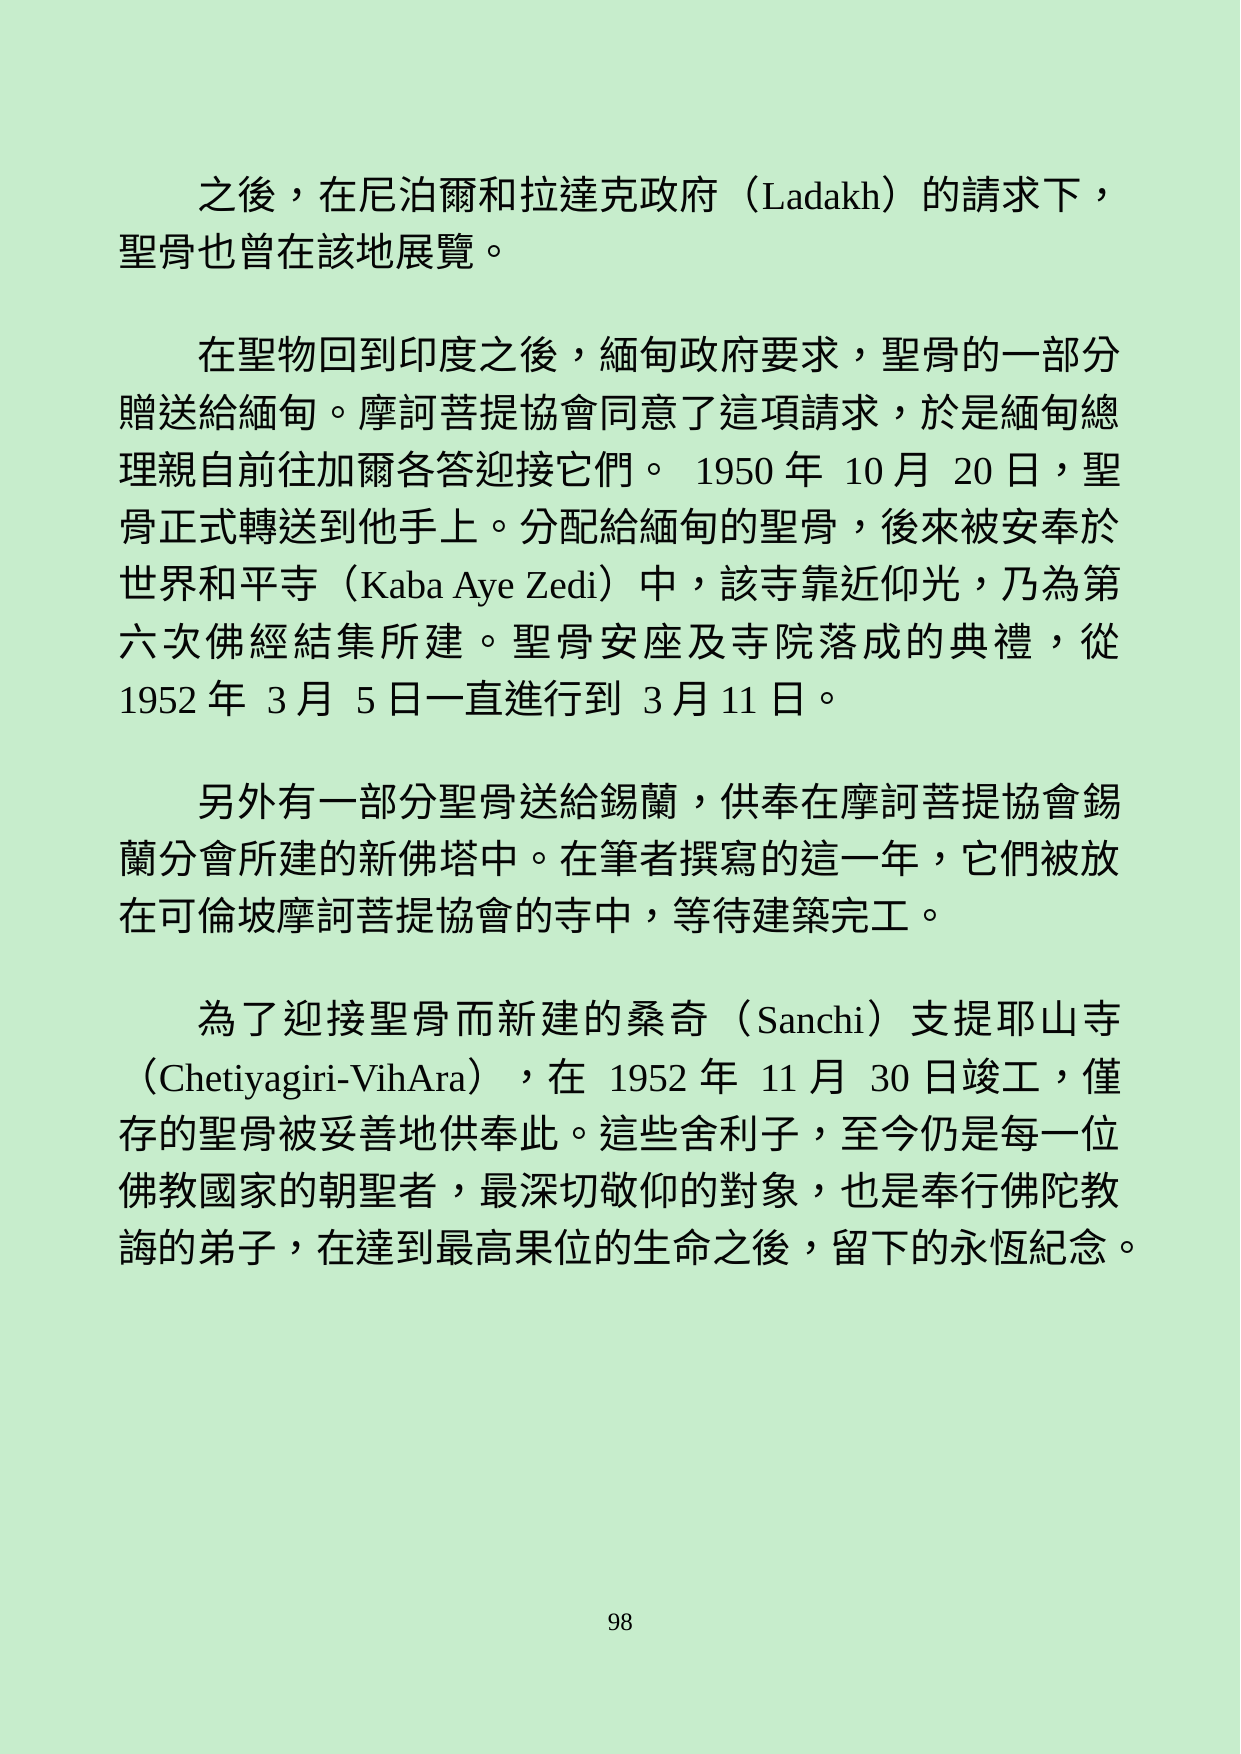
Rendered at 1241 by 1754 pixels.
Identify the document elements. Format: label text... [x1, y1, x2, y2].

text 在聖物回到印度之後，緬甸政府要求，聖骨的一部分贈送給緬甸。摩訶菩提協會同意了這項請求，於是緬甸總理親自前往加爾各答迎接它們。 1950 年 10 月 20 日，聖骨正式轉送到他手上。分配給緬甸的聖骨，後來被安奉於世界和平寺（Kaba Aye Zedi）中，該寺靠近仰光，乃為第六次佛經結集所建。聖骨安座及寺院落成的典禮，從 1952 年 3 月 5 日一直進行到 3 月11 日。 [118, 324, 1122, 725]
text 另外有一部分聖骨送給錫蘭，供奉在摩訶菩提協會錫蘭分會所建的新佛塔中。在筆者撰寫的這一年，它們被放在可倫坡摩訶菩提協會的寺中，等待建築完工。 [118, 770, 1122, 942]
text 為了迎接聖骨而新建的桑奇（Sanchi）支提耶山寺（Chetiyagiri-VihAra），在 1952 年 11 月 30 日竣工，僅存的聖骨被妥善地供奉此。這些舍利子，至今仍是每一位佛教國家的朝聖者，最深切敬仰的對象，也是奉行佛陀教誨的弟子，在達到最高果位的生命之後，留下的永恆紀念。 [118, 988, 1122, 1274]
text 之後，在尼泊爾和拉達克政府（Ladakh）的請求下，聖骨也曾在該地展覽。 [118, 164, 1122, 278]
